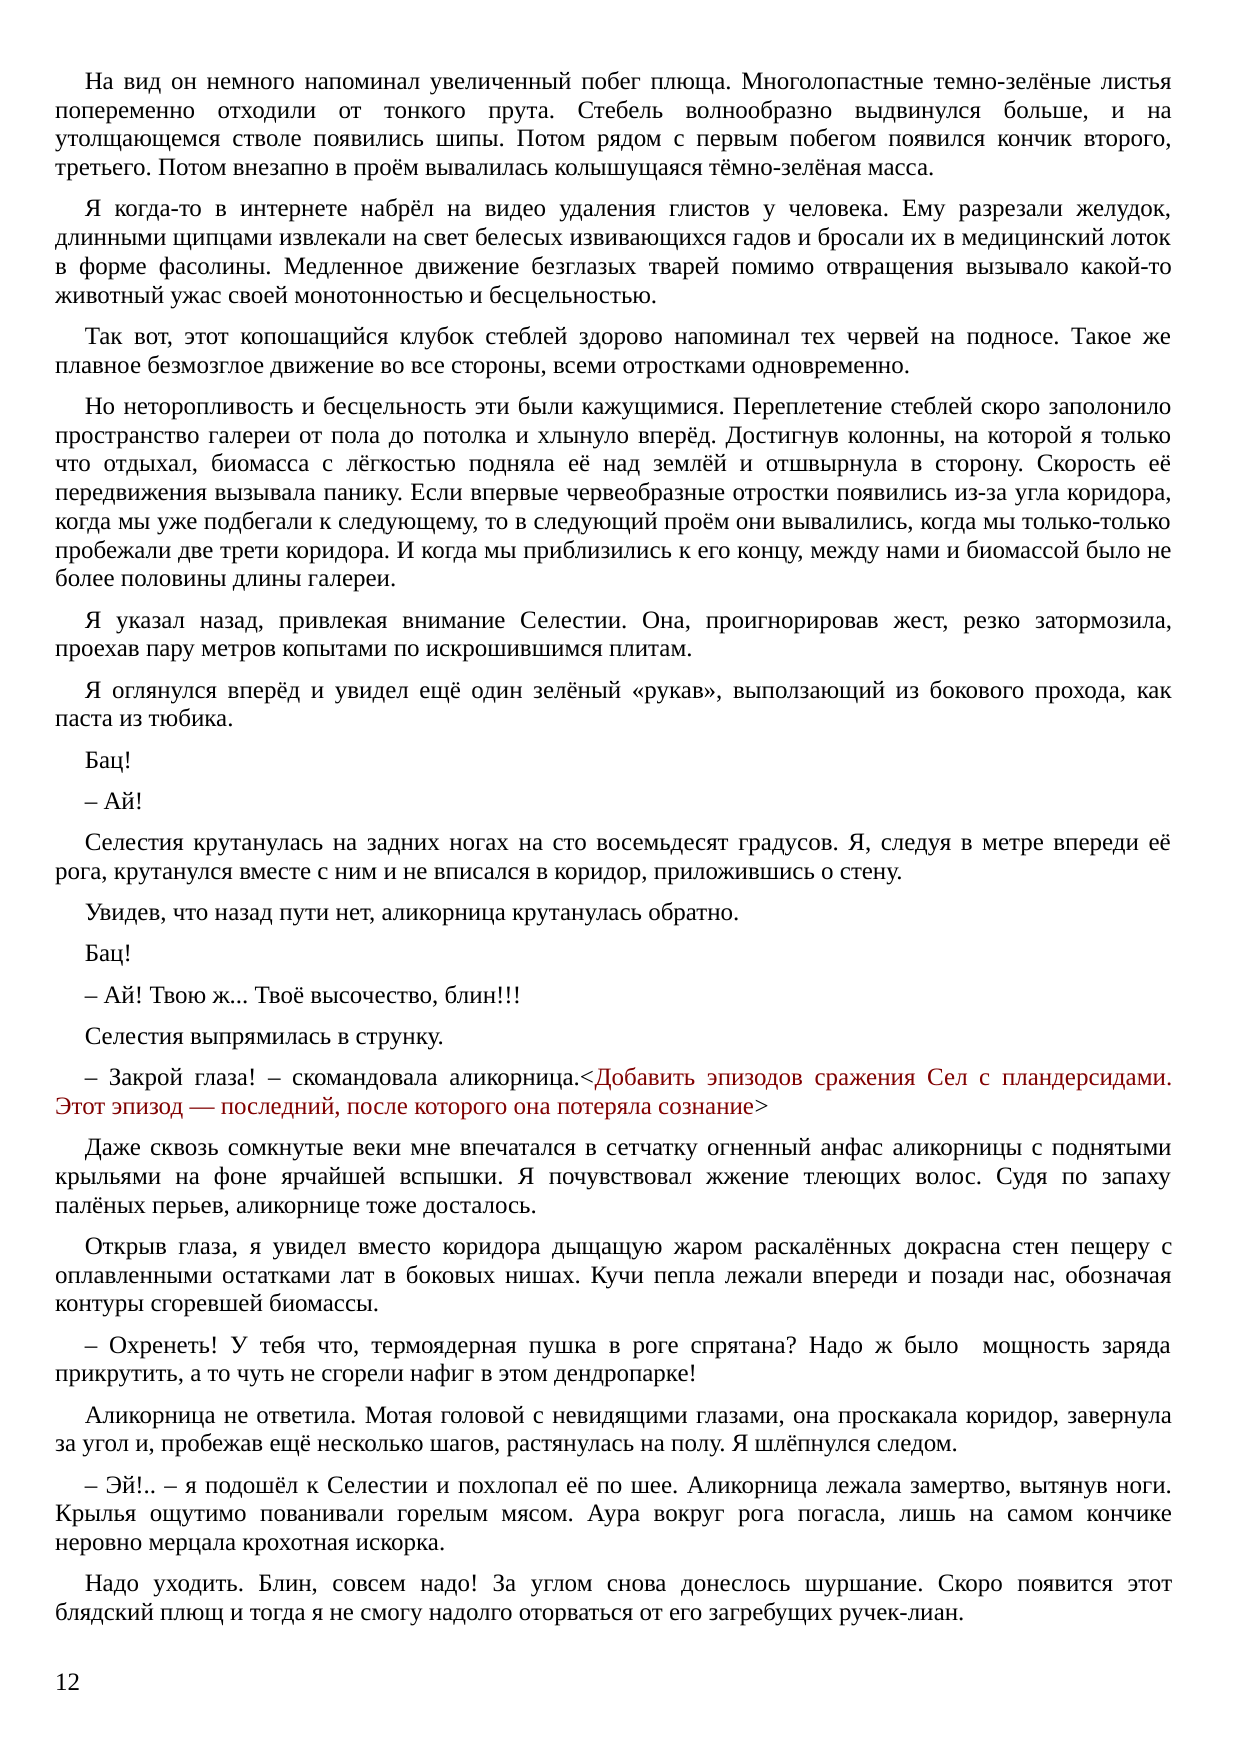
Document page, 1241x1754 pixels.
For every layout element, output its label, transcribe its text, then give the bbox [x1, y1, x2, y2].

text Даже сквозь сомкнутые веки мне впечатался в сетчатку огненный анфас аликорницы с поднятыми крыльями на фоне ярчайшей вспышки. Я почувствовал жжение тлеющих волос. Судя по запаху палёных перьев, аликорнице тоже досталось. [55, 1132, 1173, 1218]
text Селестия крутанулась на задних ногах на сто восемьдесят градусов. Я, следуя в метре впереди её рога, крутанулся вместе с ним и не вписался в коридор, приложившись о стену. [55, 827, 1173, 885]
text Увидев, что назад пути нет, аликорница крутанулась обратно. [55, 897, 1173, 926]
text – Охренеть! У тебя что, термоядерная пушка в роге спрятана? Надо ж было мощность заряда прикрутить, а то чуть не сгорели нафиг в этом дендропарке! [55, 1330, 1173, 1387]
text Так вот, этот копошащийся клубок стеблей здорово напоминал тех червей на подносе. Такое же плавное безмозглое движение во все стороны, всеми отростками одновременно. [55, 321, 1173, 378]
text – Закрой глаза! – скомандовала аликорница.<Добавить эпизодов сражения Сел с пландерсидами. Этот эпизод — последний, после которого она потеряла сознание> [55, 1062, 1173, 1120]
text Открыв глаза, я увидел вместо коридора дыщащую жаром раскалённых докрасна стен пещеру с оплавленными остатками лат в боковых нишах. Кучи пепла лежали впереди и позади нас, обозначая контуры сгоревшей биомассы. [55, 1231, 1173, 1317]
text Я указал назад, привлекая внимание Селестии. Она, проигнорировав жест, резко затормозила, проехав пару метров копытами по искрошившимся плитам. [55, 605, 1173, 662]
text – Эй!.. – я подошёл к Селестии и похлопал её по шее. Аликорница лежала замертво, вытянув ноги. Крылья ощутимо пованивали горелым мясом. Аура вокруг рога погасла, лишь на самом кончике неровно мерцала крохотная искорка. [55, 1470, 1173, 1556]
text – Ай! Твою ж... Твоё высочество, блин!!! [55, 980, 1173, 1008]
text Но неторопливость и бесцельность эти были кажущимися. Переплетение стеблей скоро заполонило пространство галереи от пола до потолка и хлынуло вперёд. Достигнув колонны, на которой я только что отдыхал, биомасса с лёгкостью подняла её над землёй и отшвырнула в сторону. Скорость её передвижения вызывала панику. Если впервые червеобразные отростки появились из-за угла коридора, когда мы уже подбегали к следующему, то в следующий проём они вывалились, когда мы только-только пробежали две трети коридора. И когда мы приблизились к его концу, между нами и биомассой было не более половины длины галереи. [55, 391, 1173, 592]
text Аликорница не ответила. Мотая головой с невидящими глазами, она проскакала коридор, завернула за угол и, пробежав ещё несколько шагов, растянулась на полу. Я шлёпнулся следом. [55, 1400, 1173, 1457]
text Надо уходить. Блин, совсем надо! За углом снова донеслось шуршание. Скоро появится этот блядский плющ и тогда я не смогу надолго оторваться от его загребущих ручек-лиан. [55, 1568, 1173, 1626]
text На вид он немного напоминал увеличенный побег плюща. Многолопастные темно-зелёные листья попеременно отходили от тонкого прута. Стебель волнообразно выдвинулся больше, и на утолщающемся стволе появились шипы. Потом рядом с первым побегом появился кончик второго, третьего. Потом внезапно в проём вывалилась колышущаяся тёмно-зелёная масса. [55, 66, 1173, 181]
text – Ай! [55, 786, 1173, 815]
text Селестия выпрямилась в струнку. [55, 1021, 1173, 1050]
text Бац! [55, 938, 1173, 967]
text Бац! [55, 745, 1173, 773]
text Я когда-то в интернете набрёл на видео удаления глистов у человека. Ему разрезали желудок, длинными щипцами извлекали на свет белесых извивающихся гадов и бросали их в медицинский лоток в форме фасолины. Медленное движение безглазых тварей помимо отвращения вызывало какой-то животный ужас своей монотонностью и бесцельностью. [55, 193, 1173, 308]
text Я оглянулся вперёд и увидел ещё один зелёный «рукав», выползающий из бокового прохода, как паста из тюбика. [55, 675, 1173, 732]
